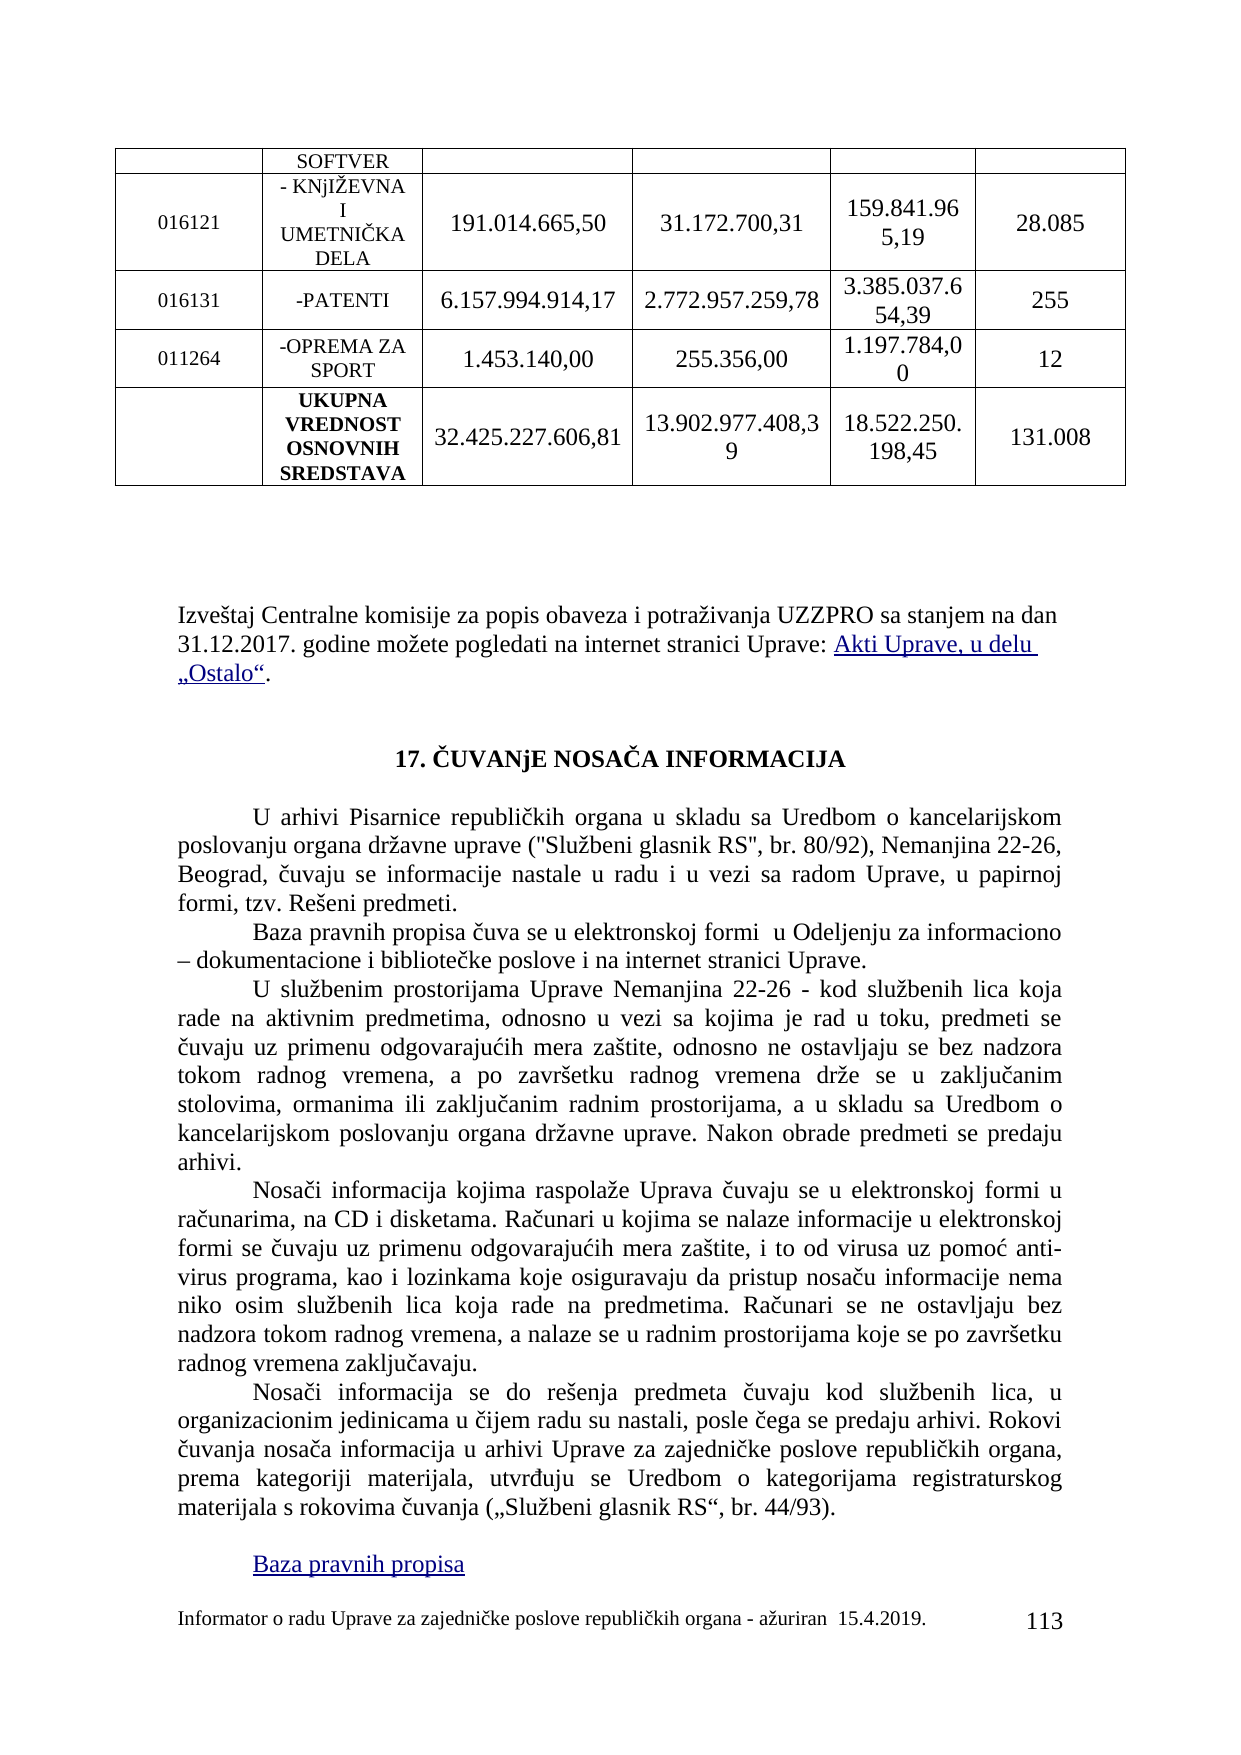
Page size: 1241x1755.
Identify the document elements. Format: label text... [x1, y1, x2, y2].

table_cell SOFTVER [263, 149, 422, 173]
table_cell 28.085 [976, 174, 1125, 270]
text Nosači informacija se do rešenja predmeta čuvaju kod službenih lica, u organizacionim jedinicama u čijem radu su nastali, posle čega se predaju arhivi. Rokovi čuvanja nosača informacija u arhivi Uprave za zajedničke poslove republičkih organa, prema kategoriji materijala, utvrđuju se Uredbom o kategorijama registraturskog materijala s rokovima čuvanja („Službeni glasnik RS“, br. 44/93). [177, 1377, 1063, 1521]
text U službenim prostorijama Uprave Nemanjina 22-26 - kod službenih lica koja rade na aktivnim predmetima, odnosno u vezi sa kojima je rad u toku, predmeti se čuvaju uz primenu odgovarajućih mera zaštite, odnosno ne ostavlјaju se bez nadzora tokom radnog vremena, a po završetku radnog vremena drže se u zaklјučanim stolovima, ormanima ili zaklјučanim radnim prostorijama, a u skladu sa Uredbom o kancelarijskom poslovanju organa državne uprave. Nakon obrade predmeti se predaju arhivi. [177, 974, 1063, 1176]
table_cell 1.197.784,00 [831, 330, 975, 387]
table_cell 255.356,00 [633, 330, 830, 387]
text Baza pravnih propisa čuva se u elektronskoj formi u Odelјenju za informaciono – dokumentacione i bibliotečke poslove i na internet stranici Uprave. [177, 917, 1063, 974]
table_cell [976, 149, 1125, 173]
table_cell [831, 149, 975, 173]
table_cell 18.522.250.198,45 [831, 388, 975, 484]
table_cell 011264 [116, 330, 262, 387]
text Izveštaj Centralne komisije za popis obaveza i potraživanja UZZPRO sa stanjem na dan 31.12.2017. godine možete pogledati na internet stranici Uprave: Akti Uprave, u delu „Ostalo“. [177, 601, 1063, 687]
table_cell - KNјIŽEVNA I UMETNIČKA DELA [263, 174, 422, 270]
table_cell 13.902.977.408,39 [633, 388, 830, 484]
text Baza pravnih propisa [177, 1549, 1063, 1578]
table_cell 6.157.994.914,17 [423, 271, 632, 329]
table_cell 255 [976, 271, 1125, 329]
table_cell 12 [976, 330, 1125, 387]
text Nosači informacija kojima raspolaže Uprava čuvaju se u elektronskoj formi u računarima, na CD i disketama. Računari u kojima se nalaze informacije u elektronskoj formi se čuvaju uz primenu odgovarajućih mera zaštite, i to od virusa uz pomoć anti-virus programa, kao i lozinkama koje osiguravaju da pristup nosaču informacije nema niko osim službenih lica koja rade na predmetima. Računari se ne ostavlјaju bez nadzora tokom radnog vremena, a nalaze se u radnim prostorijama koje se po završetku radnog vremena zaklјučavaju. [177, 1176, 1063, 1377]
table_cell 1.453.140,00 [423, 330, 632, 387]
table_cell 159.841.965,19 [831, 174, 975, 270]
table_cell -PATENTI [263, 271, 422, 329]
table_cell [423, 149, 632, 173]
table_cell 31.172.700,31 [633, 174, 830, 270]
table_cell 131.008 [976, 388, 1125, 484]
table_cell UKUPNA VREDNOST OSNOVNIH SREDSTAVA [263, 388, 422, 484]
text 17. ČUVANјE NOSAČA INFORMACIJA [177, 744, 1063, 773]
table_cell 016131 [116, 271, 262, 329]
table_cell 32.425.227.606,81 [423, 388, 632, 484]
text U arhivi Pisarnice republičkih organa u skladu sa Uredbom o kancelarijskom poslovanju organa državne uprave (''Službeni glasnik RS'', br. 80/92), Nemanjina 22-26, Beograd, čuvaju se informacije nastale u radu i u vezi sa radom Uprave, u papirnoj formi, tzv. Rešeni predmeti. [177, 802, 1063, 917]
table_cell [633, 149, 830, 173]
table_cell 3.385.037.654,39 [831, 271, 975, 329]
table_cell [116, 388, 262, 484]
table_cell 016121 [116, 174, 262, 270]
table_cell -OPREMA ZA SPORT [263, 330, 422, 387]
table_cell 191.014.665,50 [423, 174, 632, 270]
table_cell 2.772.957.259,78 [633, 271, 830, 329]
table_cell [116, 149, 262, 173]
